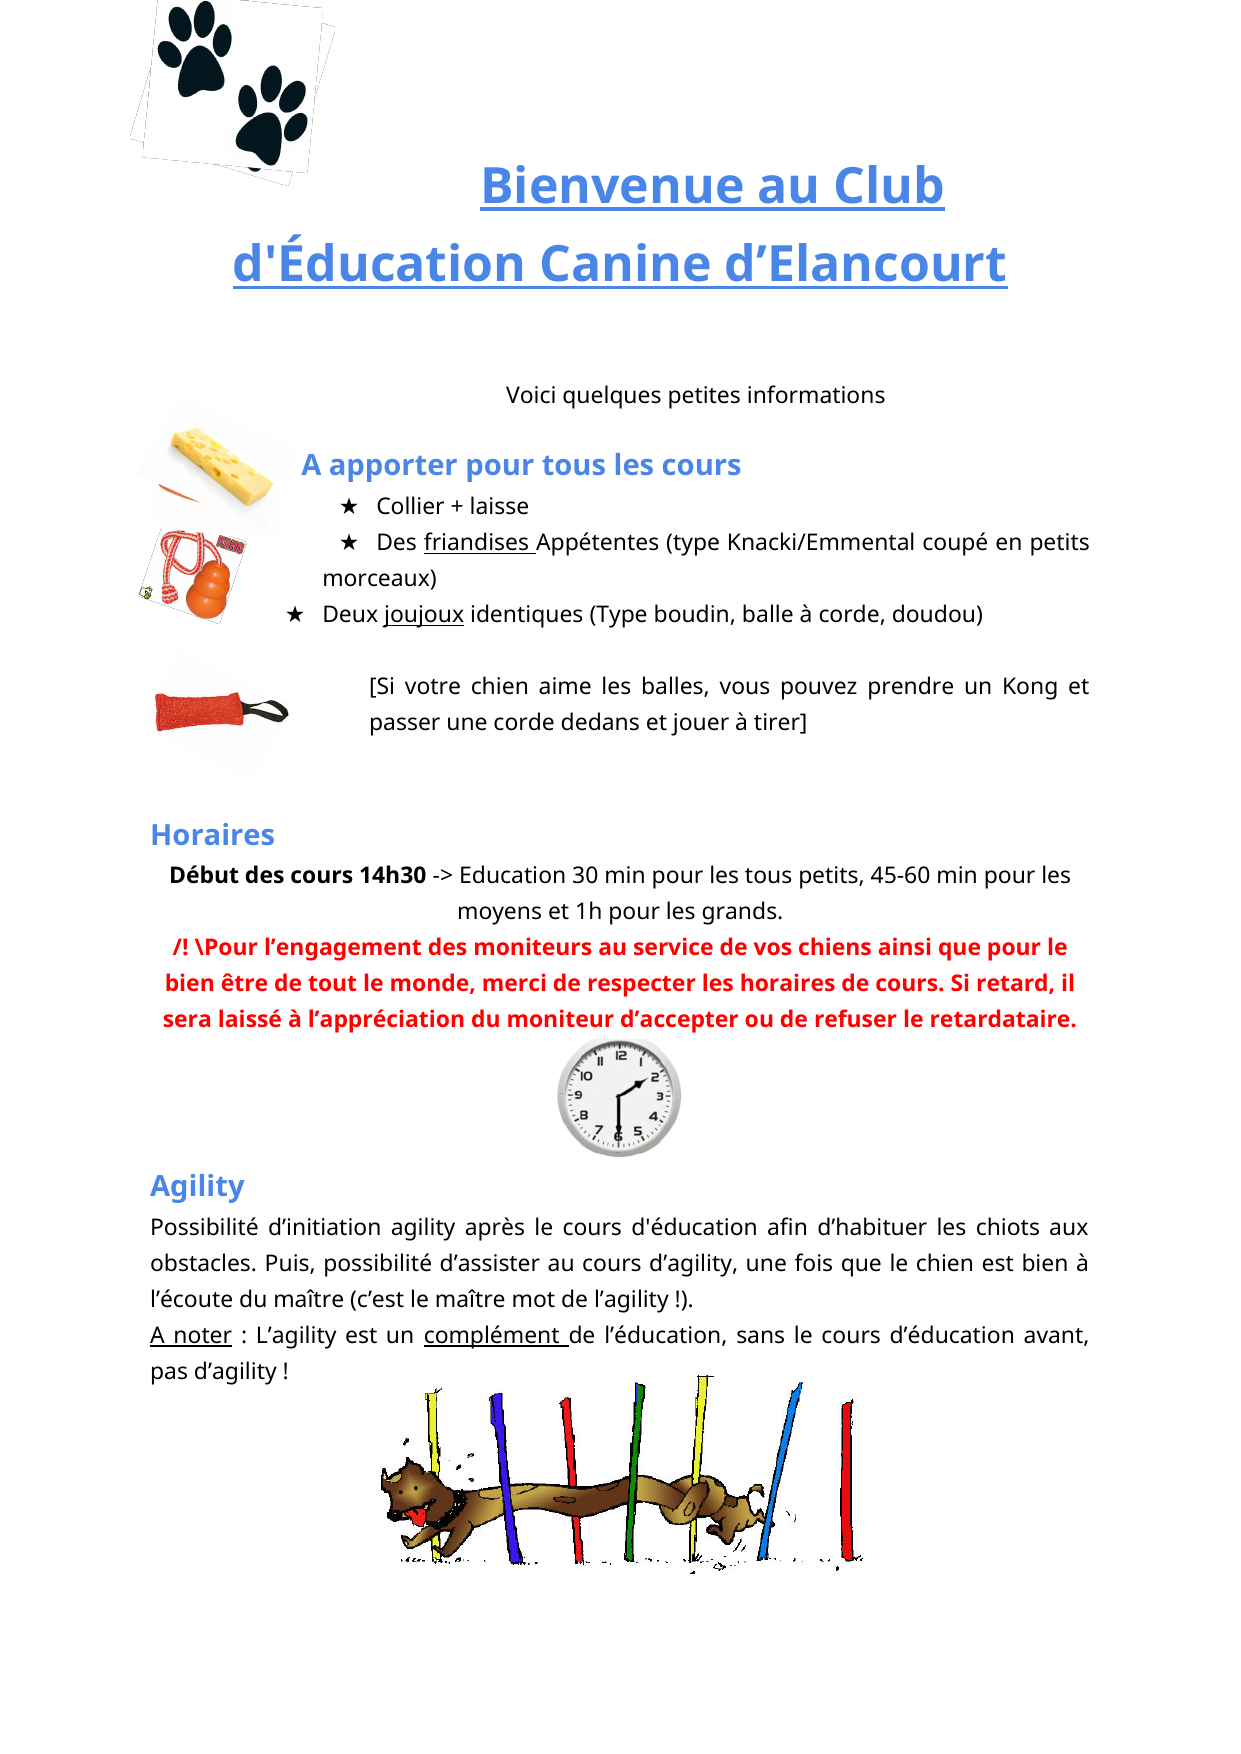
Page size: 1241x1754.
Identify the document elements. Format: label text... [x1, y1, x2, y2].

text Voici quelques petites informations [150, 378, 1090, 410]
text Horaires [150, 814, 1090, 853]
text A apporter pour tous les cours [286, 445, 1090, 484]
text Agility [150, 1165, 1090, 1205]
text Bienvenue au Club d'Éducation Canine d’Elancourt [150, 150, 1090, 296]
text A noter : L’agility est un complément de l’éducation, sans le cours d’éducation avant, pas d’agility ! [150, 1319, 1090, 1386]
text Début des cours 14h30 -> Education 30 min pour les tous petits, 45-60 min pour les moyens et 1h pour les grands. [150, 859, 1090, 927]
list Des friandises Appétentes (type Knacki/Emmental coupé en petits morceaux) [231, 526, 1090, 593]
list Collier + laisse [281, 490, 1090, 522]
list Deux joujoux identiques (Type boudin, balle à corde, doudou) [187, 598, 1090, 629]
text /! \Pour l’engagement des moniteurs au service de vos chiens ainsi que pour le bien être de tout le monde, merci de respecter les horaires de cours. Si retard, il sera laissé à l’appréciation du moniteur d’accepter ou de refuser le retardataire. [150, 931, 1090, 1034]
text Possibilité d’initiation agility après le cours d'éducation afin d’habituer les chiots aux obstacles. Puis, possibilité d’assister au cours d’agility, une fois que le chien est bien à l’écoute du maître (c’est le maître mot de l’agility !). [150, 1211, 1090, 1314]
text [Si votre chien aime les balles, vous pouvez prendre un Kong et passer une corde dedans et jouer à tirer] [228, 670, 1090, 737]
